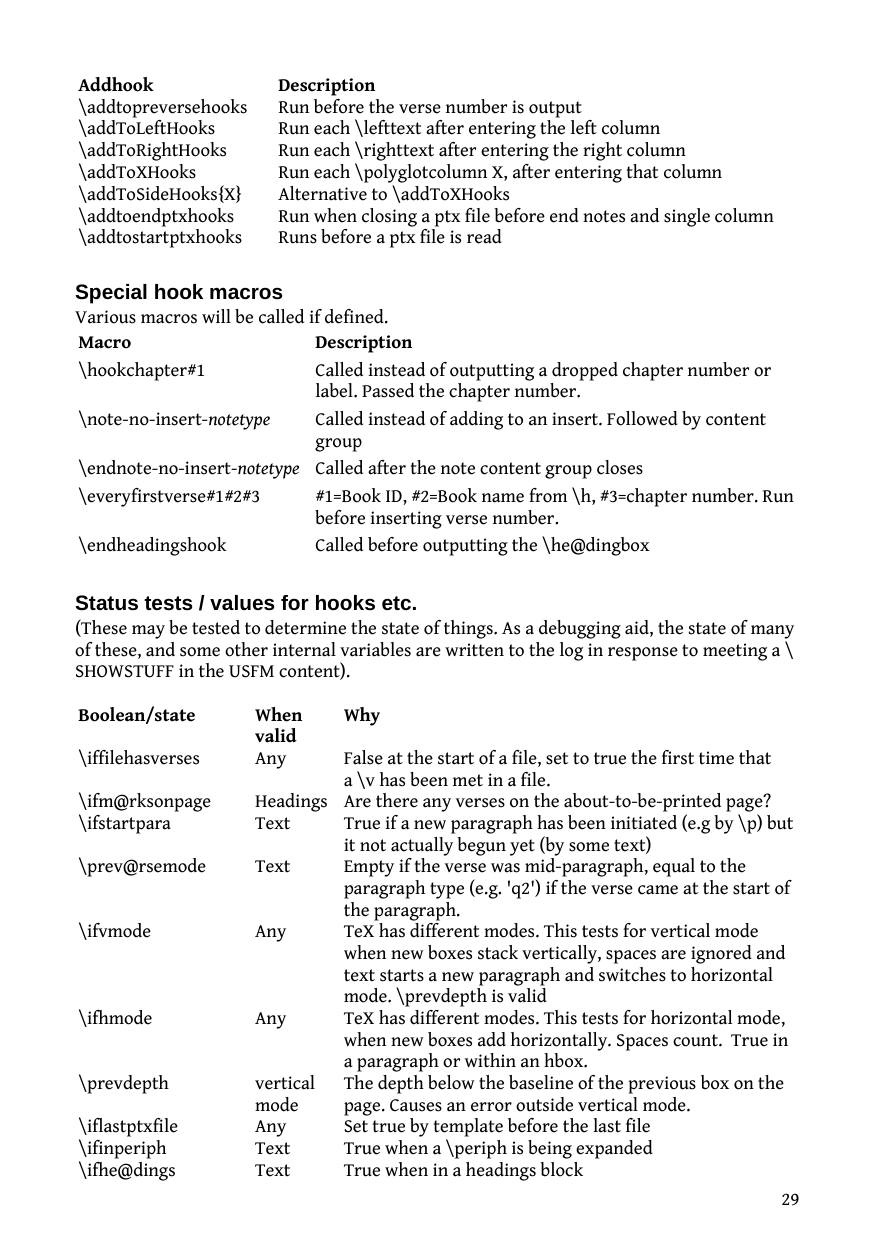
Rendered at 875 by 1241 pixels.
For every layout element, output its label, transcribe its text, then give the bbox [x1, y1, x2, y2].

table_header When valid [252, 705, 341, 748]
table_cell Set true by template before the last file [341, 1116, 799, 1138]
table_cell \prevdepth [75, 1073, 252, 1116]
subtitle Status tests / values for hooks etc. [75, 591, 799, 615]
table_cell Are there any verses on the about-to-be-printed page? [341, 791, 799, 813]
table_cell \ifm@rksonpage [75, 791, 252, 813]
table_cell Alternative to \addToXHooks [275, 184, 796, 206]
table_cell Text [252, 813, 341, 856]
table_cell TeX has different modes. This tests for horizontal mode, when new boxes add horizontally. Spaces count. True in a paragraph or within an hbox. [341, 1008, 799, 1073]
table_cell Called instead of adding to an insert. Followed by content group [312, 406, 809, 455]
table_cell \addToLeftHooks [75, 118, 275, 140]
table_cell Run when closing a ptx file before end notes and single column [275, 206, 796, 227]
table_cell \note-no-insert-notetype [75, 406, 312, 455]
table_cell \addToSideHooks{X} [75, 184, 275, 206]
table_cell \addtostartptxhooks [75, 228, 275, 249]
table_cell \endheadingshook [75, 533, 312, 560]
table_cell Run before the verse number is output [275, 97, 796, 118]
table_cell Run each \polyglotcolumn X, after entering that column [275, 163, 796, 184]
table_cell \ifhe@dings [75, 1160, 252, 1181]
table_cell False at the start of a file, set to true the first time that a \v has been met in a file. [341, 748, 799, 791]
table_cell vertical mode [252, 1073, 341, 1116]
table_cell Text [252, 1138, 341, 1160]
table_cell Any [252, 748, 341, 791]
table_cell \ifhmode [75, 1008, 252, 1073]
table_header Description [312, 329, 809, 357]
list (These may be tested to determine the state of things. As a debugging aid, the state of many of these, and some other internal variables are written to the log in response to meeting a \SHOWSTUFF in the USFM content). [75, 618, 799, 683]
table_cell Text [252, 856, 341, 921]
list Various macros will be called if defined. [75, 307, 799, 329]
table_cell True when a \periph is being expanded [341, 1138, 799, 1160]
table_cell True when in a headings block [341, 1160, 799, 1181]
table_cell Any [252, 921, 341, 1008]
table_cell \ifvmode [75, 921, 252, 1008]
table_cell \hookchapter#1 [75, 357, 312, 406]
subtitle Special hook macros [75, 280, 799, 304]
table_header Description [275, 75, 796, 97]
table_cell Any [252, 1116, 341, 1138]
table_cell The depth below the baseline of the previous box on the page. Causes an error outside vertical mode. [341, 1073, 799, 1116]
table_cell Run each \lefttext after entering the left column [275, 118, 796, 140]
table_cell #1=Book ID, #2=Book name from \h, #3=chapter number. Run before inserting verse number. [312, 483, 809, 532]
table_cell Called instead of outputting a dropped chapter number or label. Passed the chapter number. [312, 357, 809, 406]
table_cell Called after the note content group closes [312, 455, 809, 483]
table_cell Empty if the verse was mid-paragraph, equal to the paragraph type (e.g. 'q2') if the verse came at the start of the paragraph. [341, 856, 799, 921]
table_cell Headings [252, 791, 341, 813]
table_header Boolean/state [75, 705, 252, 748]
table_cell \addtoendptxhooks [75, 206, 275, 227]
table_cell \iflastptxfile [75, 1116, 252, 1138]
table_cell \ifinperiph [75, 1138, 252, 1160]
table_cell \addToRightHooks [75, 140, 275, 162]
table_cell TeX has different modes. This tests for vertical mode when new boxes stack vertically, spaces are ignored and text starts a new paragraph and switches to horizontal mode. \prevdepth is valid [341, 921, 799, 1008]
table_cell \endnote-no-insert-notetype [75, 455, 312, 483]
table_cell \everyfirstverse#1#2#3 [75, 483, 312, 532]
table_header Addhook [75, 75, 275, 97]
table_header Macro [75, 329, 312, 357]
table_cell True if a new paragraph has been initiated (e.g by \p) but it not actually begun yet (by some text) [341, 813, 799, 856]
table_cell \addToXHooks [75, 163, 275, 184]
table_cell Runs before a ptx file is read [275, 228, 796, 249]
table_cell Text [252, 1160, 341, 1181]
table_cell \addtopreversehooks [75, 97, 275, 118]
table_cell Run each \righttext after entering the right column [275, 140, 796, 162]
table_cell Any [252, 1008, 341, 1073]
table_cell Called before outputting the \he@dingbox [312, 533, 809, 560]
table_cell \iffilehasverses [75, 748, 252, 791]
table_cell \ifstartpara [75, 813, 252, 856]
table_cell \prev@rsemode [75, 856, 252, 921]
table_header Why [341, 705, 799, 748]
